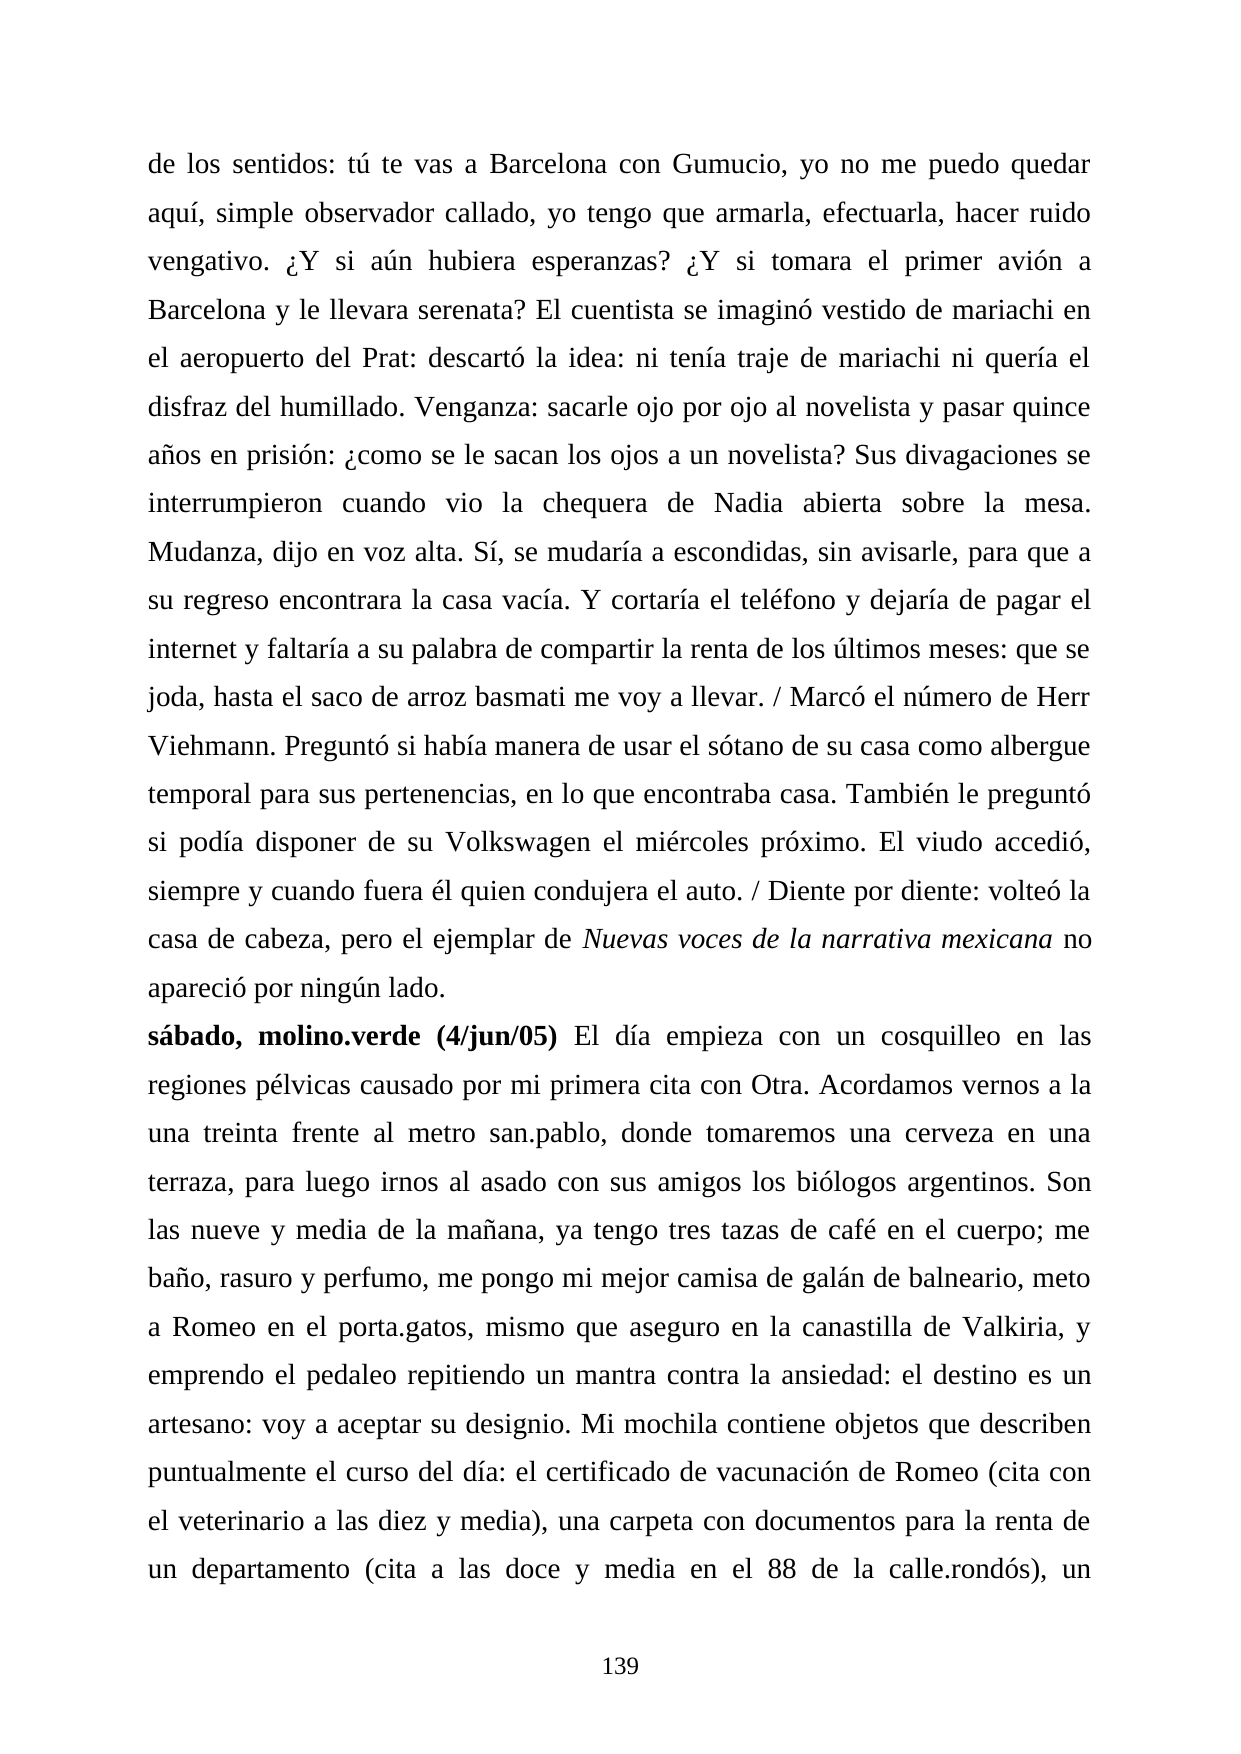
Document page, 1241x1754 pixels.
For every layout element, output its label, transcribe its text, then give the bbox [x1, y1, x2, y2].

text de los sentidos: tú te vas a Barcelona con Gumucio, yo no me puedo quedar aquí, simple observador callado, yo tengo que armarla, efectuarla, hacer ruido vengativo. ¿Y si aún hubiera esperanzas? ¿Y si tomara el primer avión a Barcelona y le llevara serenata? El cuentista se imaginó vestido de mariachi en el aeropuerto del Prat: descartó la idea: ni tenía traje de mariachi ni quería el disfraz del humillado. Venganza: sacarle ojo por ojo al novelista y pasar quince años en prisión: ¿como se le sacan los ojos a un novelista? Sus divagaciones se interrumpieron cuando vio la chequera de Nadia abierta sobre la mesa. Mudanza, dijo en voz alta. Sí, se mudaría a escondidas, sin avisarle, para que a su regreso encontrara la casa vacía. Y cortaría el teléfono y dejaría de pagar el internet y faltaría a su palabra de compartir la renta de los últimos meses: que se joda, hasta el saco de arroz basmati me voy a llevar. / Marcó el número de Herr Viehmann. Preguntó si había manera de usar el sótano de su casa como albergue temporal para sus pertenencias, en lo que encontraba casa. También le preguntó si podía disponer de su Volkswagen el miércoles próximo. El viudo accedió, siempre y cuando fuera él quien condujera el auto. / Diente por diente: volteó la casa de cabeza, pero el ejemplar de Nuevas voces de la narrativa mexicana no apareció por ningún lado. [148, 148, 1092, 1003]
text sábado, molino.verde (4/jun/05) El día empieza con un cosquilleo en las regiones pélvicas causado por mi primera cita con Otra. Acordamos vernos a la una treinta frente al metro san.pablo, donde tomaremos una cerveza en una terraza, para luego irnos al asado con sus amigos los biólogos argentinos. Son las nueve y media de la mañana, ya tengo tres tazas de café en el cuerpo; me baño, rasuro y perfumo, me pongo mi mejor camisa de galán de balneario, meto a Romeo en el porta.gatos, mismo que aseguro en la canastilla de Valkiria, y emprendo el pedaleo repitiendo un mantra contra la ansiedad: el destino es un artesano: voy a aceptar su designio. Mi mochila contiene objetos que describen puntualmente el curso del día: el certificado de vacunación de Romeo (cita con el veterinario a las diez y media), una carpeta con documentos para la renta de un departamento (cita a las doce y media en el 88 de la calle.rondós), un [148, 1019, 1092, 1585]
